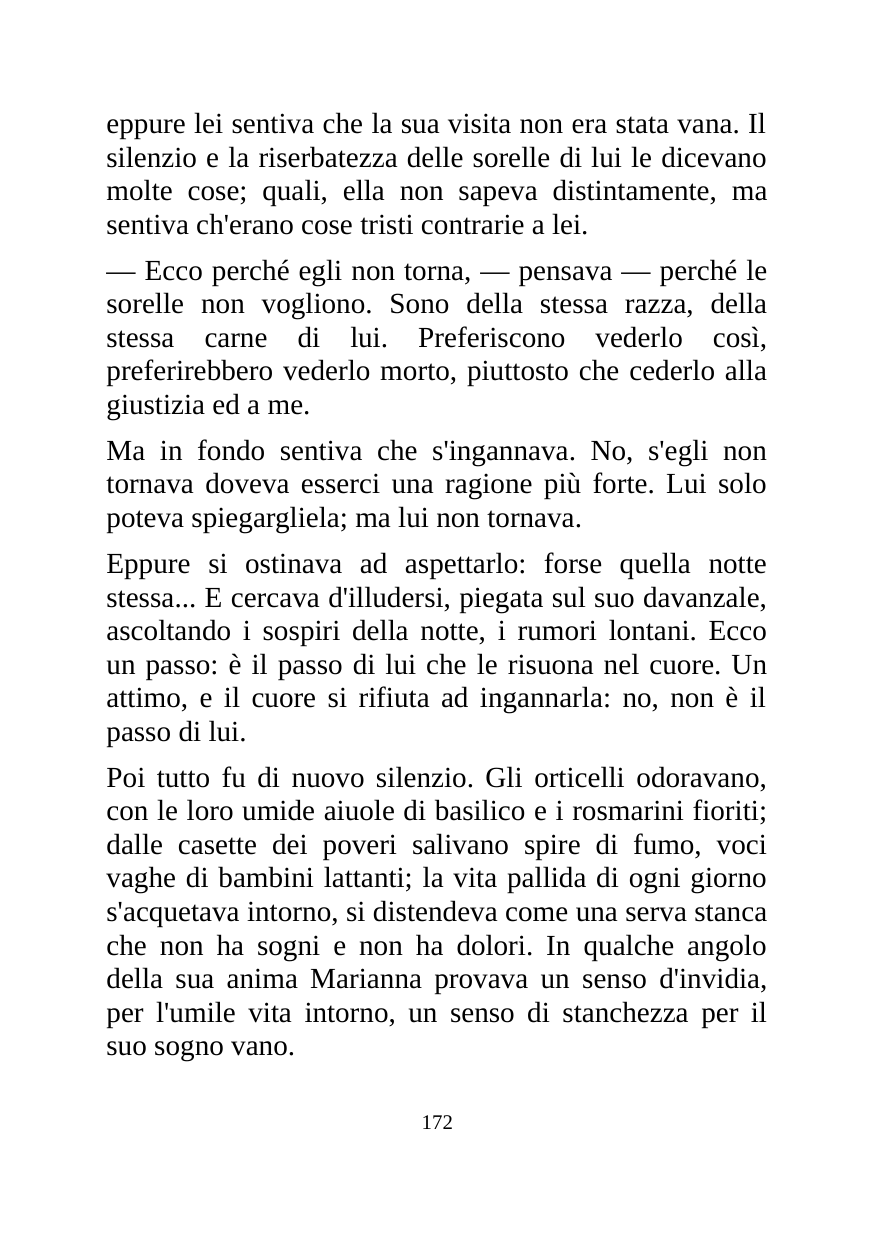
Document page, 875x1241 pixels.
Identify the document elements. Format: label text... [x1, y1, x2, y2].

text Ma in fondo sentiva che s'ingannava. No, s'egli non tornava doveva esserci una ragione più forte. Lui solo poteva spiegargliela; ma lui non tornava. [106, 433, 768, 534]
text eppure lei sentiva che la sua visita non era stata vana. Il silenzio e la riserbatezza delle sorelle di lui le dicevano molte cose; quali, ella non sapeva distintamente, ma sentiva ch'erano cose tristi contrarie a lei. [106, 106, 768, 240]
text — Ecco perché egli non torna, — pensava — perché le sorelle non vogliono. Sono della stessa razza, della stessa carne di lui. Preferiscono vederlo così, preferirebbero vederlo morto, piuttosto che cederlo alla giustizia ed a me. [106, 253, 768, 421]
text Eppure si ostinava ad aspettarlo: forse quella notte stessa... E cercava d'illudersi, piegata sul suo davanzale, ascoltando i sospiri della notte, i rumori lontani. Ecco un passo: è il passo di lui che le risuona nel cuore. Un attimo, e il cuore si rifiuta ad ingannarla: no, non è il passo di lui. [106, 546, 768, 747]
text Poi tutto fu di nuovo silenzio. Gli orticelli odoravano, con le loro umide aiuole di basilico e i rosmarini fioriti; dalle casette dei poveri salivano spire di fumo, voci vaghe di bambini lattanti; la vita pallida di ogni giorno s'acquetava intorno, si distendeva come una serva stanca che non ha sogni e non ha dolori. In qualche angolo della sua anima Marianna provava un senso d'invidia, per l'umile vita intorno, un senso di stanchezza per il suo sogno vano. [106, 760, 768, 1062]
